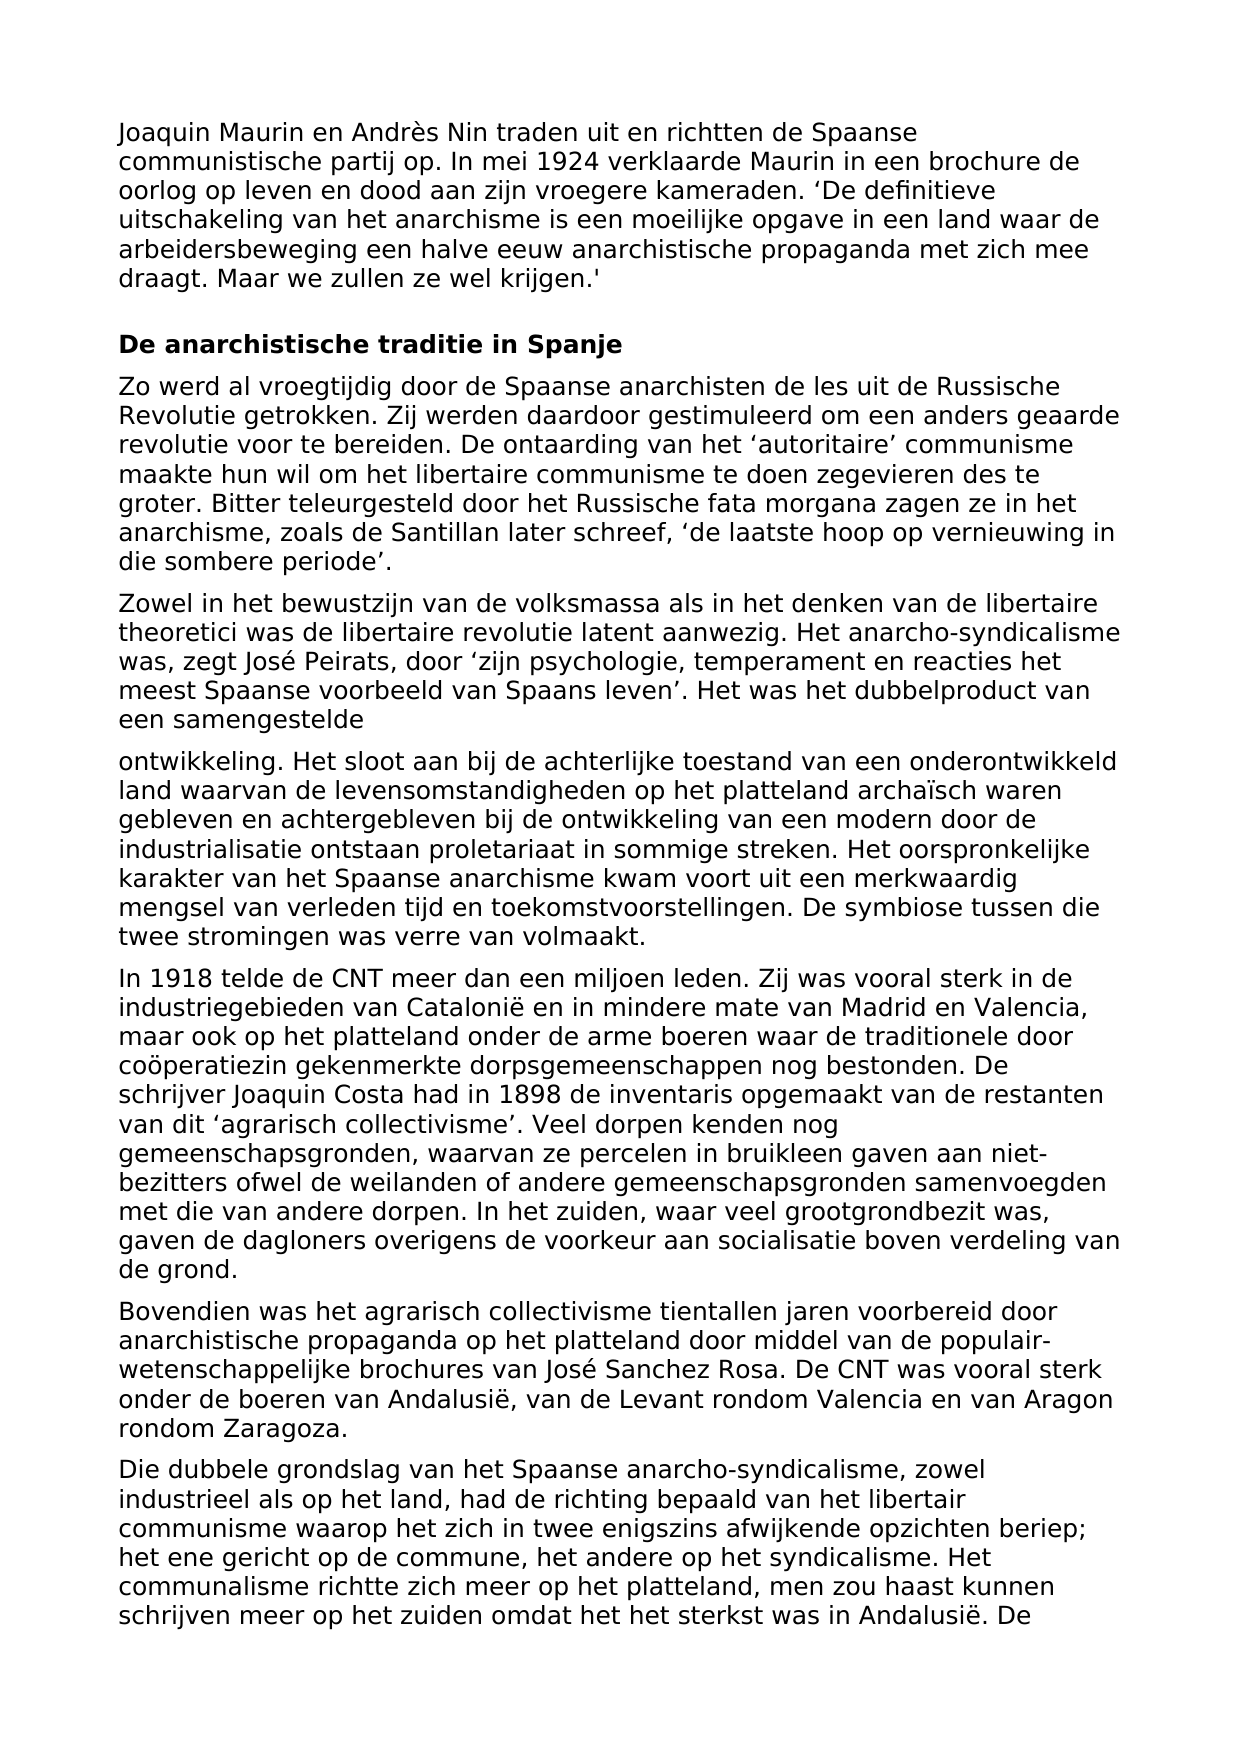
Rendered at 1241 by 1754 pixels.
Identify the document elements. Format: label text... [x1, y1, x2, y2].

text ontwikkeling. Het sloot aan bij de achterlijke toestand van een onderontwikkeld land waarvan de levensomstandigheden op het platteland archaïsch waren gebleven en achtergebleven bij de ontwikkeling van een modern door de industrialisatie ontstaan proletariaat in sommige streken. Het oorspronkelijke karakter van het Spaanse anarchisme kwam voort uit een merkwaardig mengsel van verleden tijd en toekomstvoorstellingen. De symbiose tussen die twee stromingen was verre van volmaakt. [118, 747, 1122, 951]
text In 1918 telde de CNT meer dan een miljoen leden. Zij was vooral sterk in de industriegebieden van Catalonië en in mindere mate van Madrid en Valencia, maar ook op het platteland onder de arme boeren waar de traditionele door coöperatiezin gekenmerkte dorpsgemeenschappen nog bestonden. De schrijver Joaquin Costa had in 1898 de inventaris opgemaakt van de restanten van dit ‘agrarisch collectivisme’. Veel dorpen kenden nog gemeenschapsgronden, waarvan ze percelen in bruikleen gaven aan niet-bezitters ofwel de weilanden of andere gemeenschapsgronden samenvoegden met die van andere dorpen. In het zuiden, waar veel grootgrondbezit was, gaven de dagloners overigens de voorkeur aan socialisatie boven verdeling van de grond. [118, 964, 1122, 1285]
text Zowel in het bewustzijn van de volksmassa als in het denken van de libertaire theoretici was de libertaire revolutie latent aanwezig. Het anarcho-syndicalisme was, zegt José Peirats, door ‘zijn psychologie, temperament en reacties het meest Spaanse voorbeeld van Spaans leven’. Het was het dubbelproduct van een samengestelde [118, 589, 1122, 735]
text Joaquin Maurin en Andrès Nin traden uit en richtten de Spaanse communistische partij op. In mei 1924 verklaarde Maurin in een brochure de oorlog op leven en dood aan zijn vroegere kameraden. ‘De definitieve uitschakeling van het anarchisme is een moeilijke opgave in een land waar de arbeidersbeweging een halve eeuw anarchistische propaganda met zich mee draagt. Maar we zullen ze wel krijgen.' [118, 118, 1122, 293]
text Die dubbele grondslag van het Spaanse anarcho-syndicalisme, zowel industrieel als op het land, had de richting bepaald van het libertair communisme waarop het zich in twee enigszins afwijkende opzichten beriep; het ene gericht op de commune, het andere op het syndicalisme. Het communalisme richtte zich meer op het platteland, men zou haast kunnen schrijven meer op het zuiden omdat het het sterkst was in Andalusië. De [118, 1456, 1122, 1631]
subtitle De anarchistische traditie in Spanje [118, 331, 1122, 360]
text Bovendien was het agrarisch collectivisme tientallen jaren voorbereid door anarchistische propaganda op het platteland door middel van de populair-wetenschappelijke brochures van José Sanchez Rosa. De CNT was vooral sterk onder de boeren van Andalusië, van de Levant rondom Valencia en van Aragon rondom Zaragoza. [118, 1297, 1122, 1443]
text Zo werd al vroegtijdig door de Spaanse anarchisten de les uit de Russische Revolutie getrokken. Zij werden daardoor gestimuleerd om een anders geaarde revolutie voor te bereiden. De ontaarding van het ‘autoritaire’ communisme maakte hun wil om het libertaire communisme te doen zegevieren des te groter. Bitter teleurgesteld door het Russische fata morgana zagen ze in het anarchisme, zoals de Santillan later schreef, ‘de laatste hoop op vernieuwing in die sombere periode’. [118, 372, 1122, 576]
